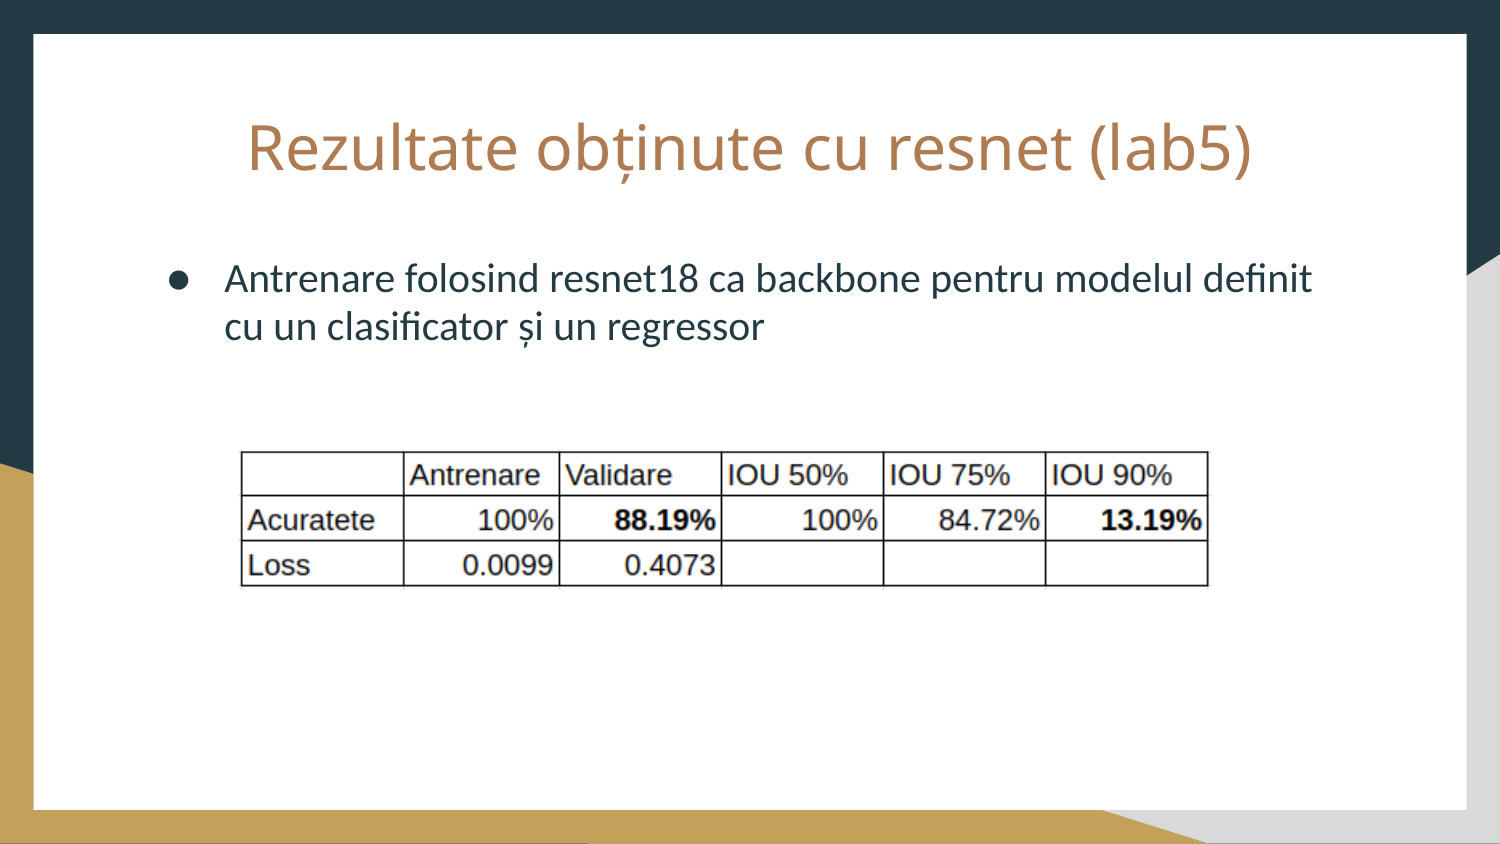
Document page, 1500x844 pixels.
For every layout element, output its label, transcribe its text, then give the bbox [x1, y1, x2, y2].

title Rezultate obținute cu resnet (lab5) [134, 88, 1366, 216]
list Antrenare folosind resnet18 ca backbone pentru modelul definit cu un clasificator și un regressor [134, 240, 1366, 407]
picture [238, 450, 1212, 590]
